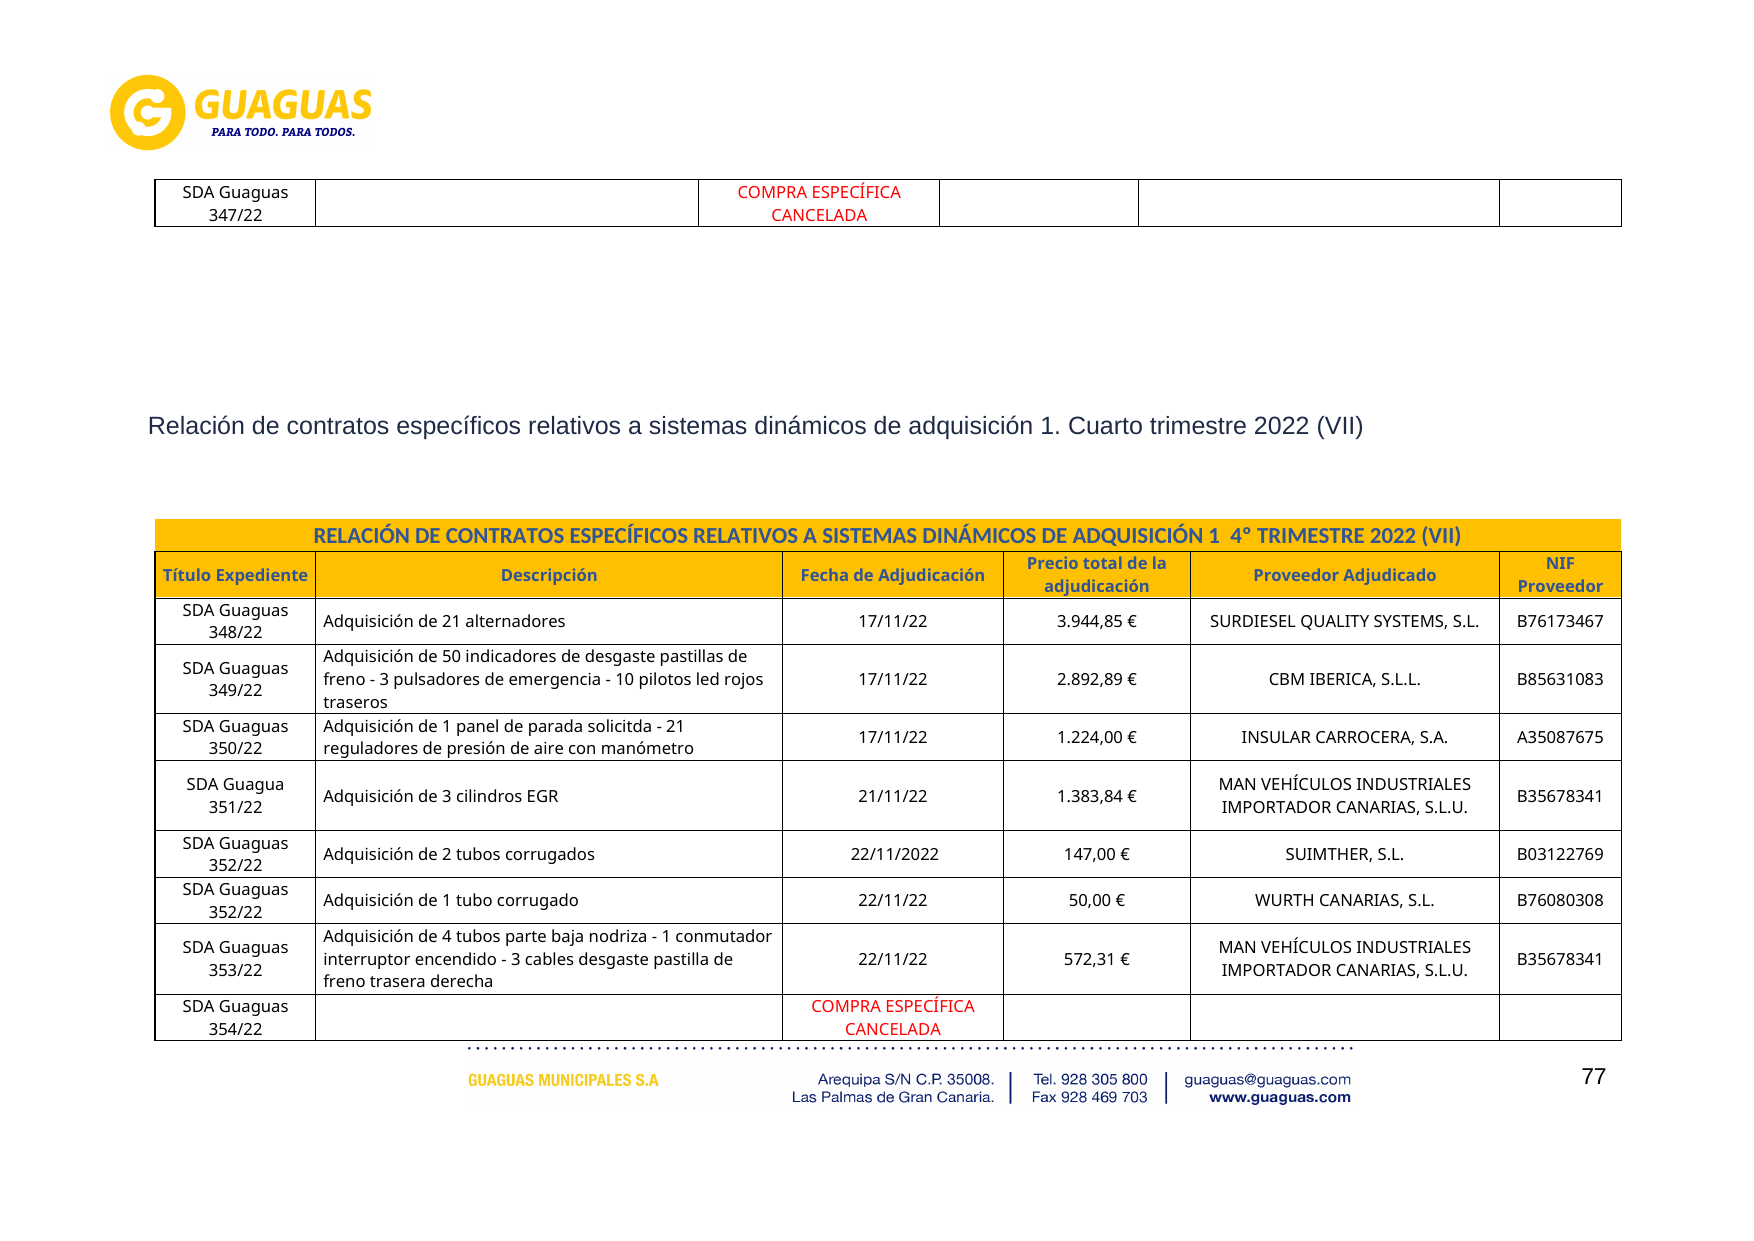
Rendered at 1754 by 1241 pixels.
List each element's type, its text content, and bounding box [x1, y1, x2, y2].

table_cell SDA Guaguas 347/22 [156, 180, 315, 226]
table_cell SURDIESEL QUALITY SYSTEMS, S.L. [1191, 599, 1499, 644]
table_cell SDA Guaguas 348/22 [156, 599, 315, 644]
table_cell SDA Guaguas 354/22 [156, 995, 315, 1040]
table_cell Adquisición de 4 tubos parte baja nodriza - 1 conmutador interruptor encendido - 3 cables desgaste pastilla de freno trasera derecha [316, 924, 782, 993]
table_cell [316, 180, 698, 226]
table_cell SDA Guaguas 352/22 [156, 831, 315, 877]
table_cell 50,00 € [1004, 878, 1190, 923]
table_cell SDA Guagua 351/22 [156, 761, 315, 830]
table_header RELACIÓN DE CONTRATOS ESPECÍFICOS RELATIVOS A SISTEMAS DINÁMICOS DE ADQUISICIÓN 1 4º TRIMESTRE 2022 (VII) [155, 519, 1621, 551]
table_cell MAN VEHÍCULOS INDUSTRIALES IMPORTADOR CANARIAS, S.L.U. [1191, 924, 1499, 993]
table_cell 1.224,00 € [1004, 714, 1190, 760]
table_cell 147,00 € [1004, 831, 1190, 877]
table_cell SDA Guaguas 352/22 [156, 878, 315, 923]
table_cell SDA Guaguas 350/22 [156, 714, 315, 760]
table_cell 22/11/22 [783, 924, 1003, 993]
table_cell CBM IBERICA, S.L.L. [1191, 645, 1499, 713]
table_cell Adquisición de 50 indicadores de desgaste pastillas de freno - 3 pulsadores de emergencia - 10 pilotos led rojos traseros [316, 645, 782, 713]
table_cell Proveedor Adjudicado [1191, 552, 1499, 597]
table_cell Adquisición de 21 alternadores [316, 599, 782, 644]
table_cell 22/11/2022 [783, 831, 1003, 877]
table_cell [1500, 180, 1621, 226]
table_cell B76080308 [1500, 878, 1621, 923]
table_cell NIF Proveedor [1500, 552, 1621, 597]
table_cell 17/11/22 [783, 714, 1003, 760]
table_cell A35087675 [1500, 714, 1621, 760]
table_cell Título Expediente [156, 552, 315, 597]
table_cell SUIMTHER, S.L. [1191, 831, 1499, 877]
table_cell [1191, 995, 1499, 1040]
table_cell 17/11/22 [783, 599, 1003, 644]
table_cell B35678341 [1500, 761, 1621, 830]
table_cell B85631083 [1500, 645, 1621, 713]
text Relación de contratos específicos relativos a sistemas dinámicos de adquisición 1. Cuarto trimestre 2022 (VII) [148, 411, 1606, 440]
table_cell 22/11/22 [783, 878, 1003, 923]
table_cell Fecha de Adjudicación [783, 552, 1003, 597]
table_cell COMPRA ESPECÍFICA CANCELADA [699, 180, 939, 226]
table_cell [940, 180, 1138, 226]
table_cell Adquisición de 1 tubo corrugado [316, 878, 782, 923]
table_cell B03122769 [1500, 831, 1621, 877]
table_cell 1.383,84 € [1004, 761, 1190, 830]
table_cell MAN VEHÍCULOS INDUSTRIALES IMPORTADOR CANARIAS, S.L.U. [1191, 761, 1499, 830]
table_cell 2.892,89 € [1004, 645, 1190, 713]
table_cell Adquisición de 2 tubos corrugados [316, 831, 782, 877]
table_cell [1004, 995, 1190, 1040]
table_cell Adquisición de 3 cilindros EGR [316, 761, 782, 830]
table_cell WURTH CANARIAS, S.L. [1191, 878, 1499, 923]
table_cell [1139, 180, 1499, 226]
table_cell SDA Guaguas 353/22 [156, 924, 315, 993]
table_cell INSULAR CARROCERA, S.A. [1191, 714, 1499, 760]
table_cell Descripción [316, 552, 782, 597]
table_cell B76173467 [1500, 599, 1621, 644]
table_cell 572,31 € [1004, 924, 1190, 993]
table_cell Adquisición de 1 panel de parada solicitda - 21 reguladores de presión de aire con manómetro [316, 714, 782, 760]
table_cell [1500, 995, 1621, 1040]
table_cell COMPRA ESPECÍFICA CANCELADA [783, 995, 1003, 1040]
table_cell SDA Guaguas 349/22 [156, 645, 315, 713]
table_cell 21/11/22 [783, 761, 1003, 830]
table_cell 17/11/22 [783, 645, 1003, 713]
table_cell B35678341 [1500, 924, 1621, 993]
table_cell Precio total de la adjudicación [1004, 552, 1190, 597]
table_cell 3.944,85 € [1004, 599, 1190, 644]
table_cell [316, 995, 782, 1040]
